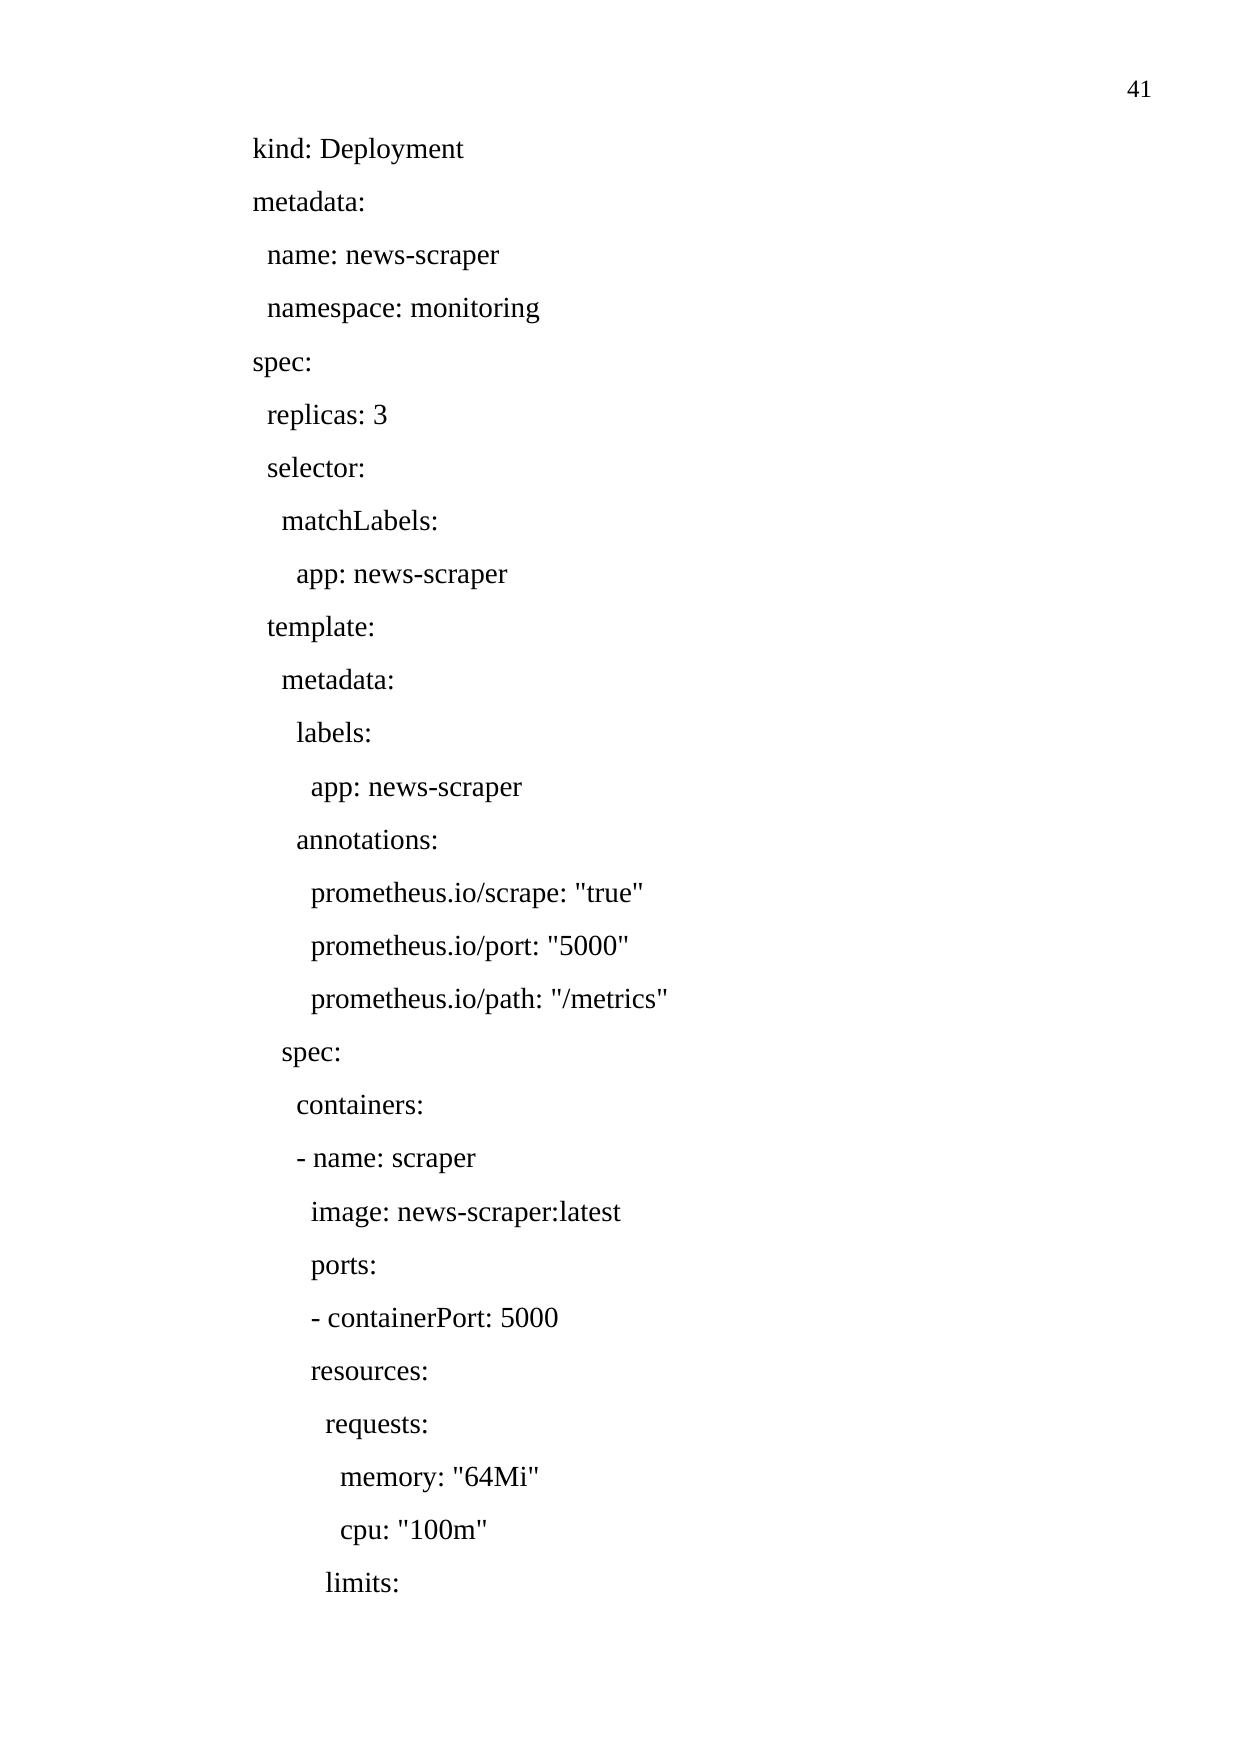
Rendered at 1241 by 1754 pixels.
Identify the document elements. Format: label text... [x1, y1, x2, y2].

text template: [177, 609, 1152, 643]
text annotations: [177, 822, 1152, 855]
text prometheus.io/scrape: "true" [177, 875, 1152, 908]
text image: news-scraper:latest [177, 1194, 1152, 1227]
text spec: [177, 344, 1152, 377]
text spec: [177, 1034, 1152, 1068]
text metadata: [177, 184, 1152, 218]
text limits: [177, 1566, 1152, 1599]
text ports: [177, 1247, 1152, 1280]
text selector: [177, 450, 1152, 483]
text replicas: 3 [177, 397, 1152, 430]
text cpu: "100m" [177, 1512, 1152, 1546]
text metadata: [177, 662, 1152, 696]
text resources: [177, 1353, 1152, 1387]
text matchLabels: [177, 503, 1152, 537]
text prometheus.io/port: "5000" [177, 928, 1152, 962]
text prometheus.io/path: "/metrics" [177, 981, 1152, 1015]
text - name: scraper [177, 1141, 1152, 1174]
text - containerPort: 5000 [177, 1300, 1152, 1333]
text labels: [177, 716, 1152, 749]
text name: news-scraper [177, 237, 1152, 271]
text requests: [177, 1406, 1152, 1440]
text memory: "64Mi" [177, 1459, 1152, 1493]
text containers: [177, 1087, 1152, 1121]
text app: news-scraper [177, 769, 1152, 802]
text app: news-scraper [177, 556, 1152, 590]
text namespace: monitoring [177, 291, 1152, 324]
text kind: Deployment [177, 131, 1152, 165]
